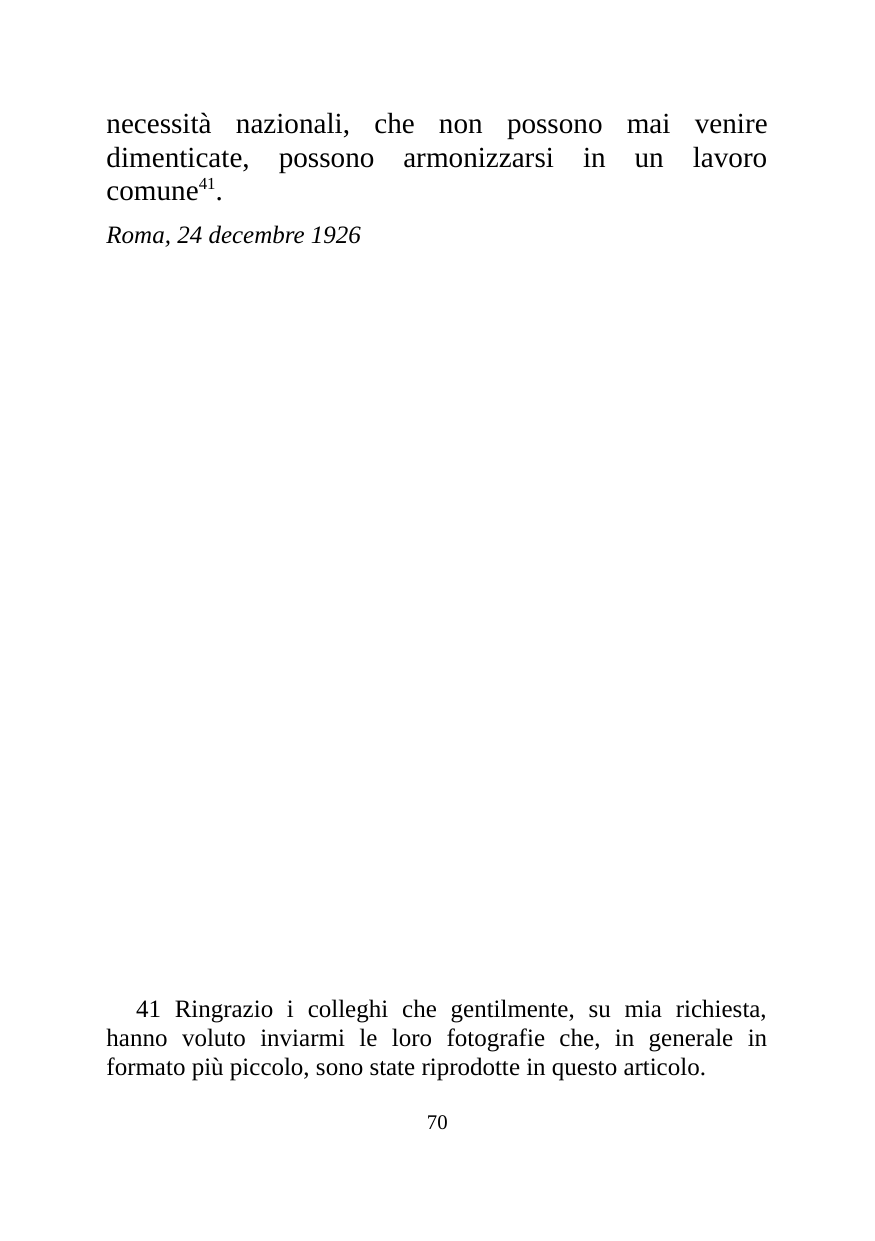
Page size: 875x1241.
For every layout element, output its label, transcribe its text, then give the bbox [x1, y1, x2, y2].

text Roma, 24 decembre 1926 [106, 220, 768, 249]
text necessità nazionali, che non possono mai venire dimenticate, possono armonizzarsi in un lavoro comune. [106, 106, 768, 207]
text Ringrazio i colleghi che gentilmente, su mia richiesta, hanno voluto inviarmi le loro fotografie che, in generale in formato più piccolo, sono state riprodotte in questo articolo. [106, 994, 768, 1080]
